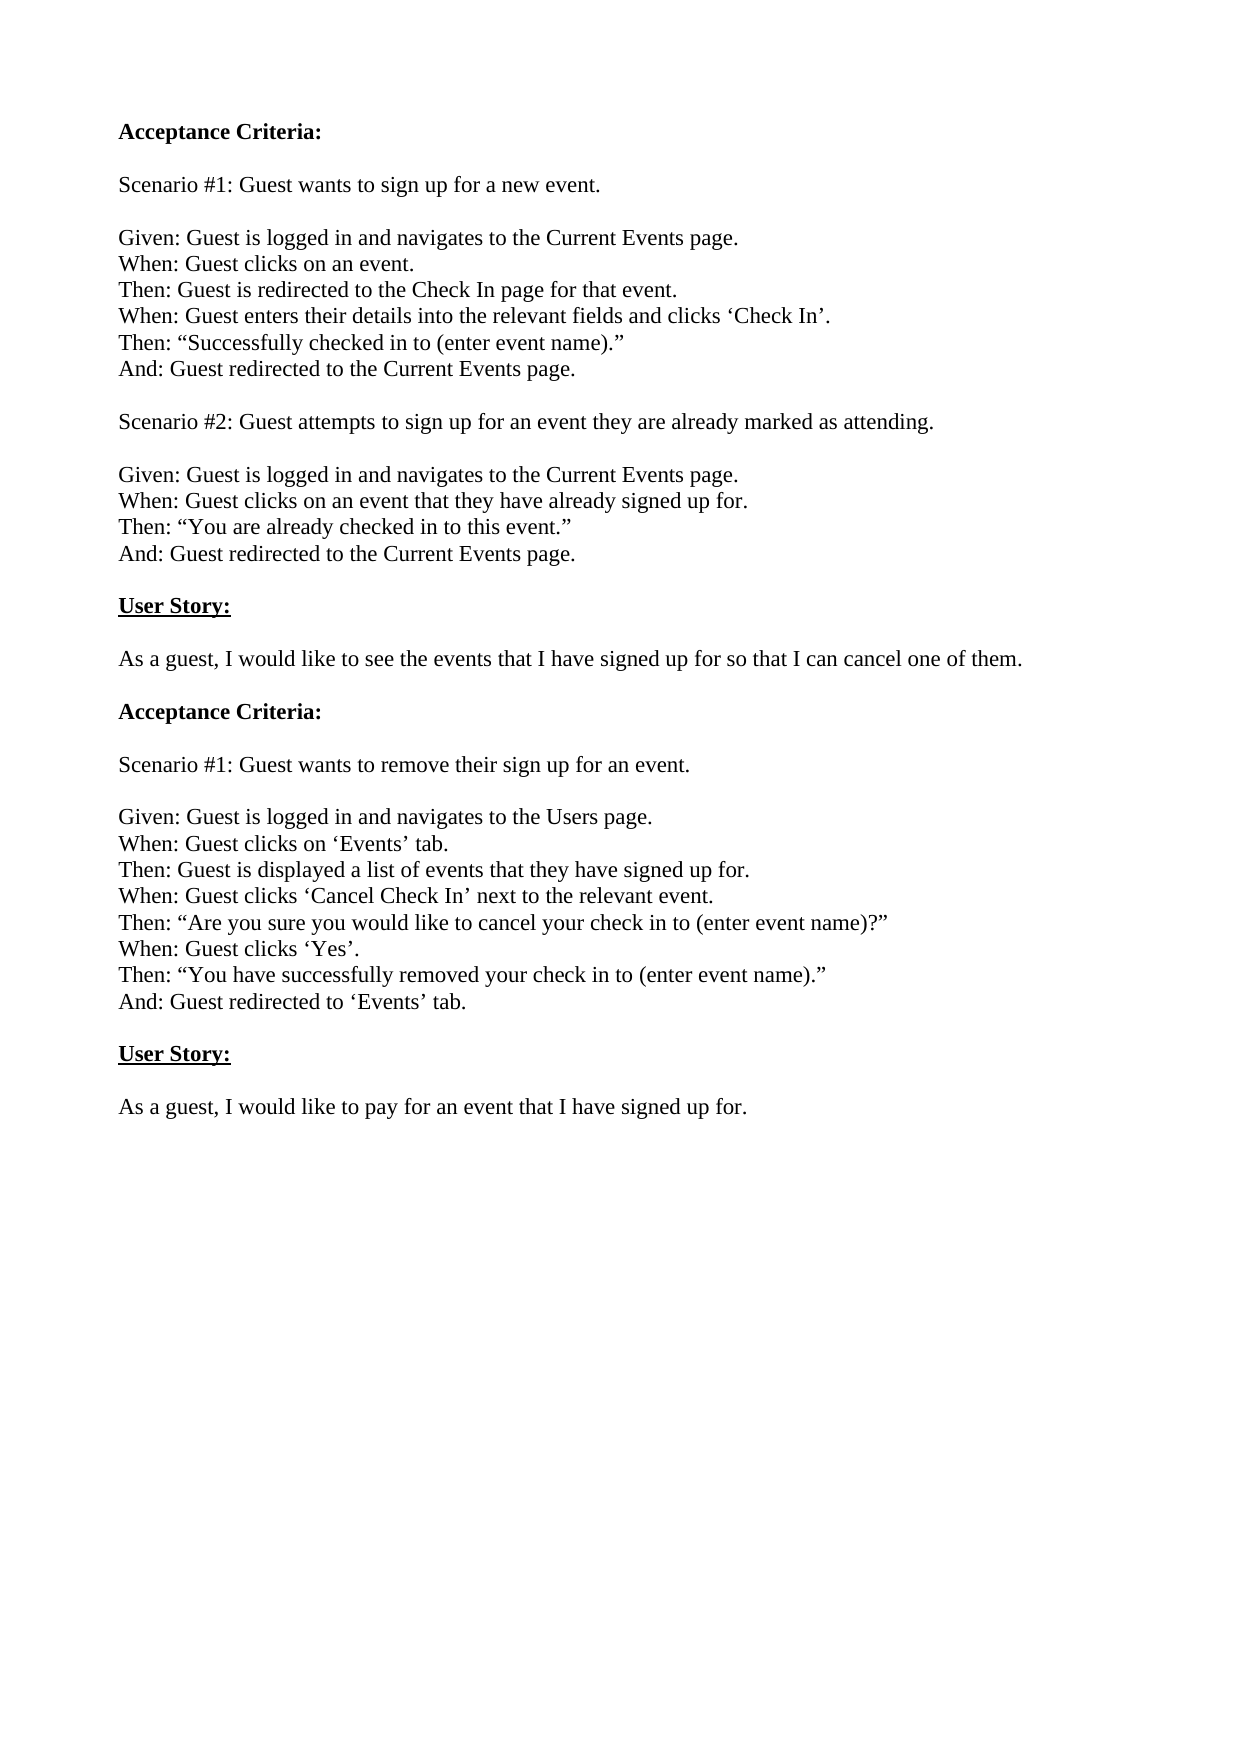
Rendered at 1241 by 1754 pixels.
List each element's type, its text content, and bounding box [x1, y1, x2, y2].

text As a guest, I would like to pay for an event that I have signed up for. [118, 1093, 1122, 1119]
text Then: Guest is redirected to the Check In page for that event. [118, 276, 1122, 303]
text When: Guest clicks on ‘Events’ tab. [118, 830, 1122, 856]
text Scenario #1: Guest wants to sign up for a new event. [118, 171, 1122, 197]
text Given: Guest is logged in and navigates to the Current Events page. [118, 461, 1122, 487]
text Acceptance Criteria: [118, 698, 1122, 724]
text Then: “You are already checked in to this event.” [118, 513, 1122, 540]
text Scenario #2: Guest attempts to sign up for an event they are already marked as attending. [118, 408, 1122, 434]
text User Story: [118, 592, 1122, 619]
text Scenario #1: Guest wants to remove their sign up for an event. [118, 751, 1122, 777]
text And: Guest redirected to ‘Events’ tab. [118, 988, 1122, 1014]
text Acceptance Criteria: [118, 118, 1122, 144]
text Then: “Successfully checked in to (enter event name).” [118, 329, 1122, 355]
text As a guest, I would like to see the events that I have signed up for so that I can cancel one of them. [118, 645, 1122, 672]
text When: Guest clicks on an event that they have already signed up for. [118, 487, 1122, 513]
text Given: Guest is logged in and navigates to the Users page. [118, 803, 1122, 830]
text And: Guest redirected to the Current Events page. [118, 540, 1122, 566]
text When: Guest clicks ‘Cancel Check In’ next to the relevant event. [118, 882, 1122, 909]
text Then: Guest is displayed a list of events that they have signed up for. [118, 856, 1122, 882]
text When: Guest enters their details into the relevant fields and clicks ‘Check In’. [118, 303, 1122, 329]
text Then: “Are you sure you would like to cancel your check in to (enter event name)?” [118, 909, 1122, 935]
text Then: “You have successfully removed your check in to (enter event name).” [118, 961, 1122, 988]
text When: Guest clicks on an event. [118, 250, 1122, 276]
text Given: Guest is logged in and navigates to the Current Events page. [118, 223, 1122, 250]
text And: Guest redirected to the Current Events page. [118, 355, 1122, 382]
text User Story: [118, 1041, 1122, 1067]
text When: Guest clicks ‘Yes’. [118, 935, 1122, 961]
